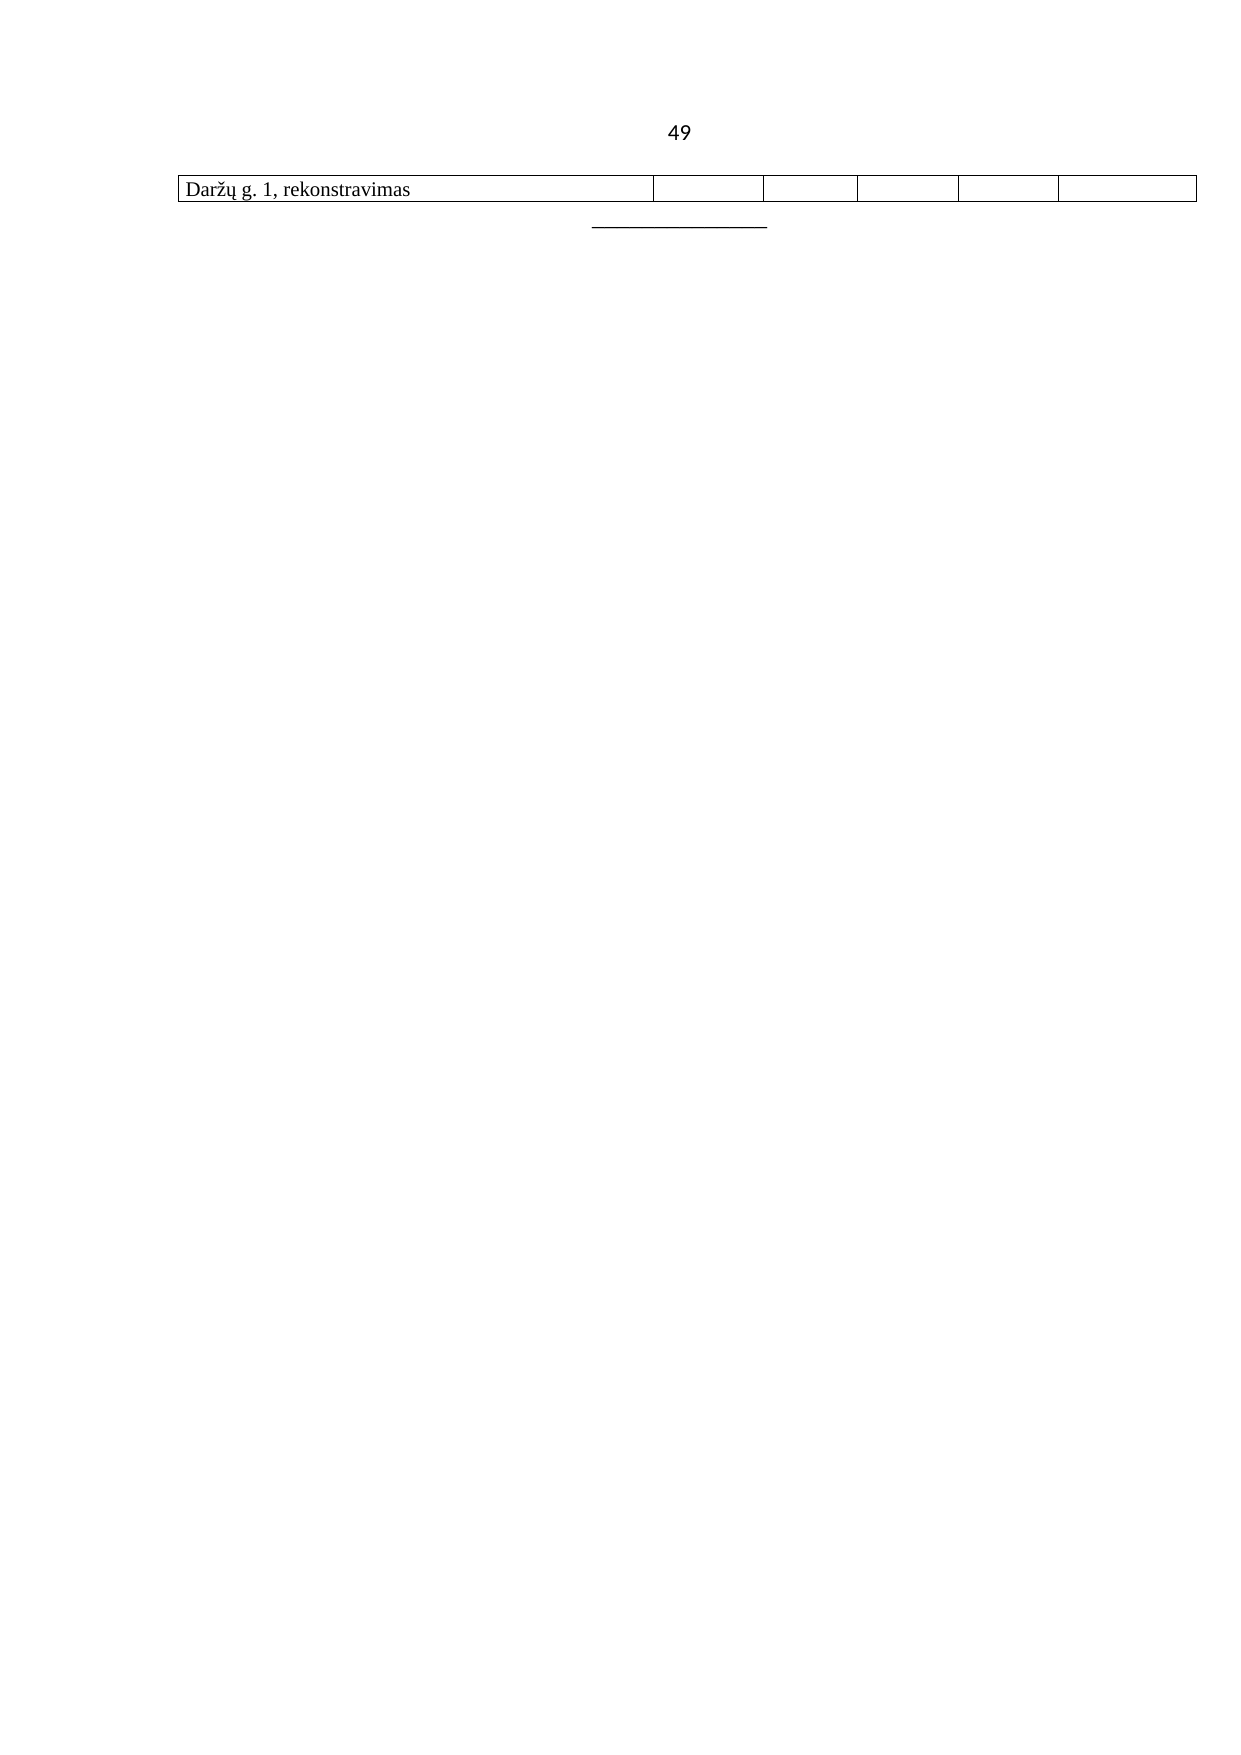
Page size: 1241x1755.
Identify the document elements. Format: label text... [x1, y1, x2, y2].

table_cell [764, 176, 857, 201]
table_cell [959, 176, 1058, 201]
table_cell [858, 176, 958, 201]
text ______________ [177, 202, 1181, 231]
table_cell [1059, 176, 1196, 201]
table_cell [654, 176, 763, 201]
table_cell Daržų g. 1, rekonstravimas [179, 176, 653, 201]
